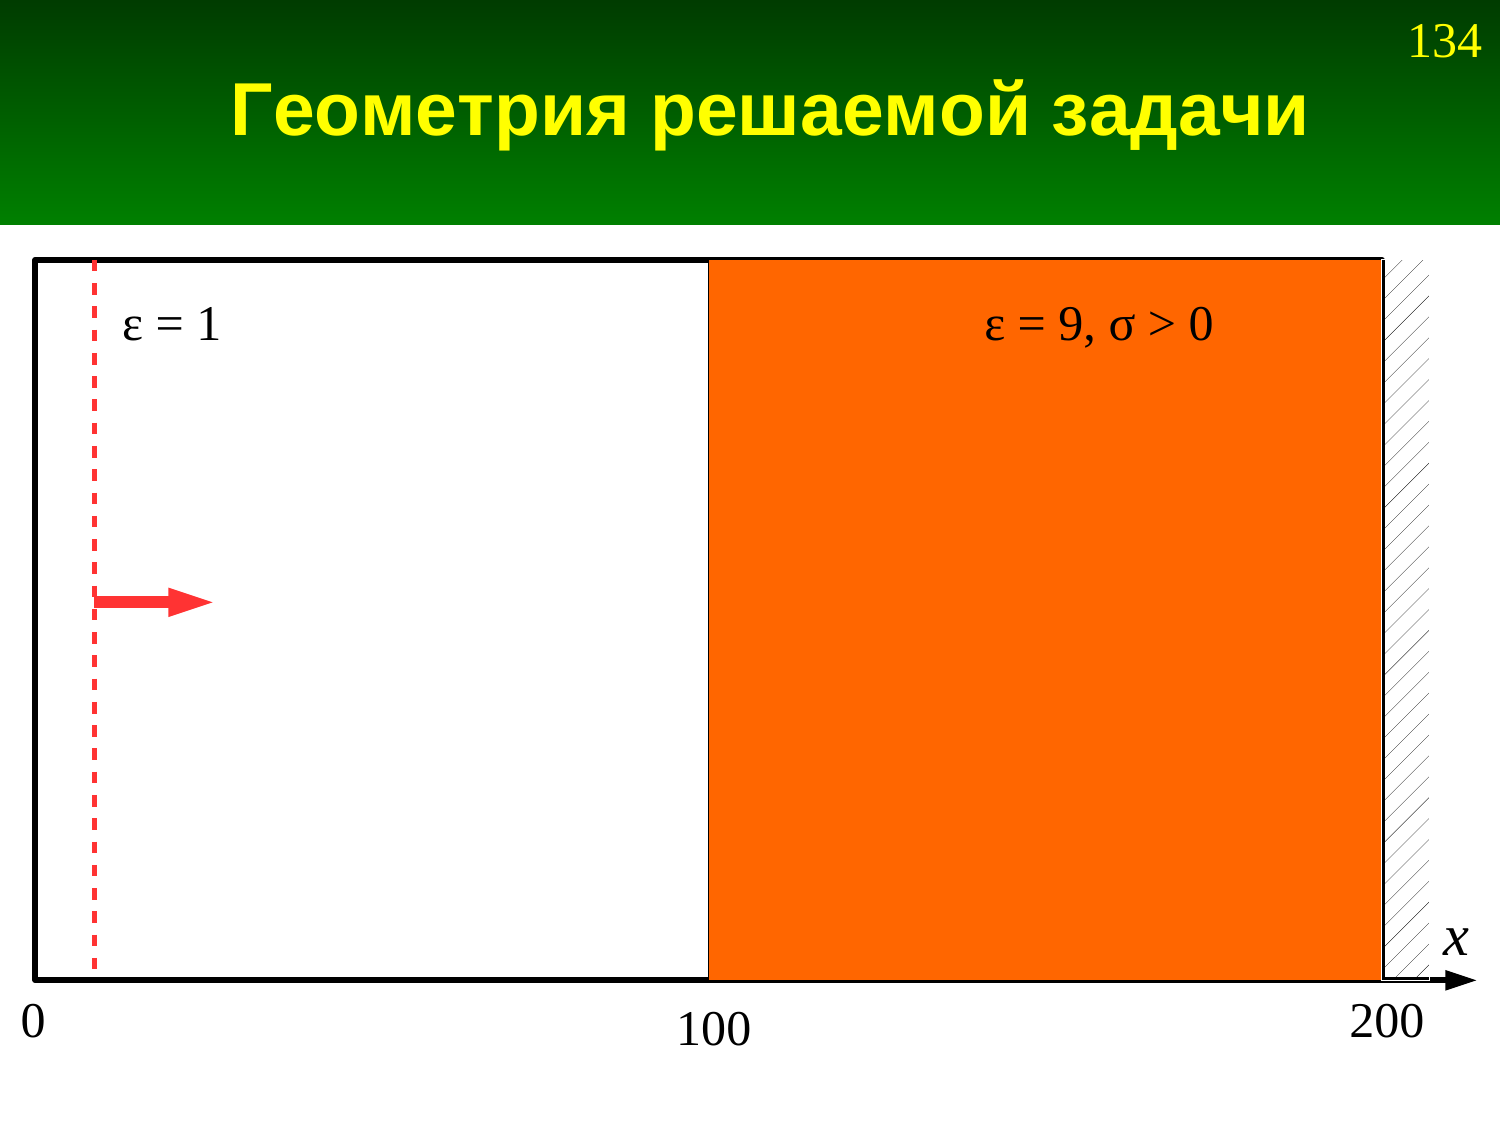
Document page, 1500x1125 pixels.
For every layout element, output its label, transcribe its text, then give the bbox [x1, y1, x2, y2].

text_box x [1430, 889, 1485, 975]
text_box 100 [661, 988, 767, 1063]
text_box ε = 9, σ > 0 [969, 283, 1229, 359]
text_box [35, 259, 1430, 981]
text_box ε = 1 [107, 283, 237, 359]
text_box 0 [5, 980, 61, 1056]
title Геометрия решаемой задачи [100, 7, 1441, 204]
text_box 200 [1334, 980, 1440, 1056]
